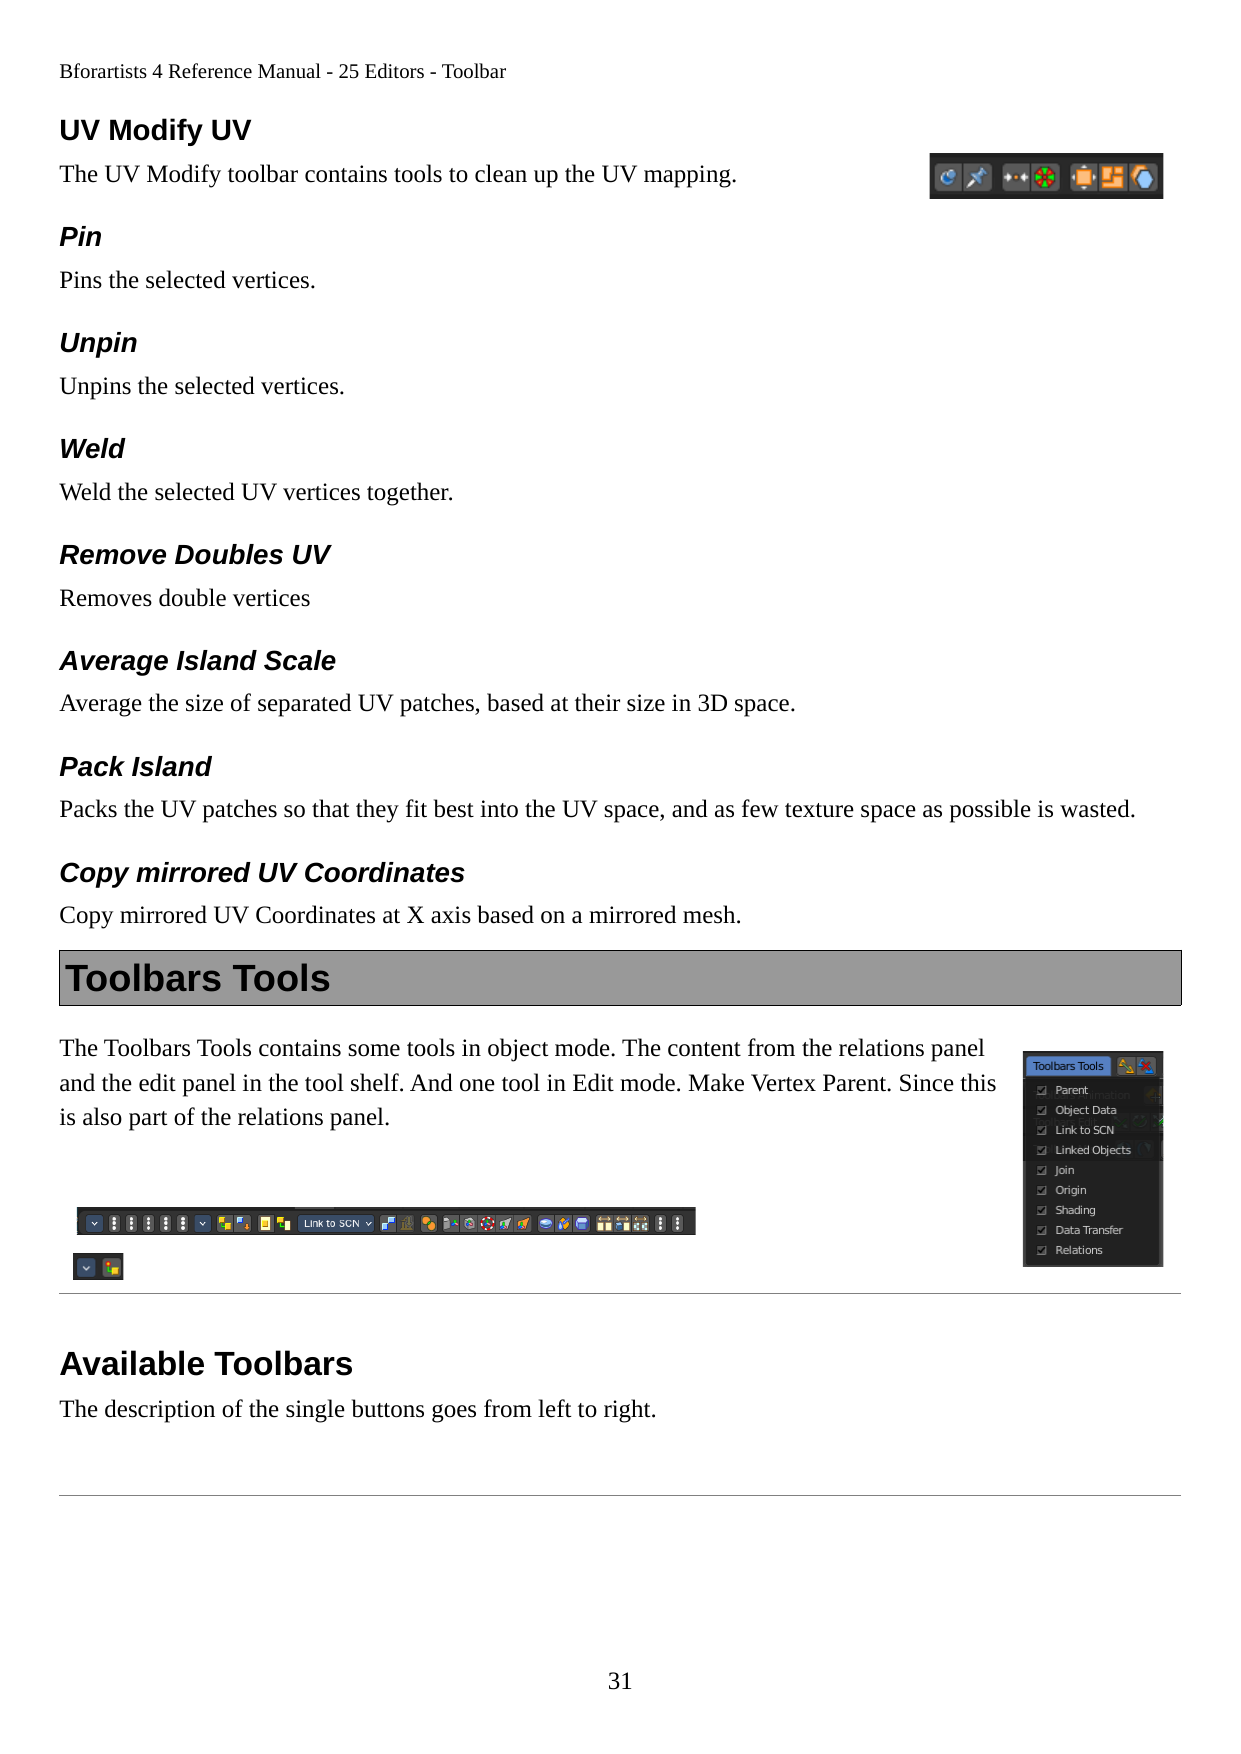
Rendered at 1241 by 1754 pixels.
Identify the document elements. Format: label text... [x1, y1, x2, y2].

picture [929, 153, 1164, 199]
text Weld the selected UV vertices together. [59, 477, 1181, 505]
subtitle Pack Island [59, 750, 1181, 782]
text Pins the selected vertices. [59, 265, 1181, 293]
subtitle Copy mirrored UV Coordinates [59, 856, 1181, 888]
table_header Toolbars Tools [60, 951, 1181, 1005]
text Average the size of separated UV patches, based at their size in 3D space. [59, 688, 1181, 717]
text The description of the single buttons goes from left to right. [59, 1394, 1181, 1423]
picture [73, 1253, 124, 1280]
subtitle Pin [59, 220, 1181, 252]
picture [76, 1207, 696, 1235]
subtitle Weld [59, 432, 1181, 464]
subtitle Remove Doubles UV [59, 538, 1181, 570]
subtitle Available Toolbars [59, 1343, 1181, 1382]
text Removes double vertices [59, 583, 1181, 611]
subtitle Average Island Scale [59, 644, 1181, 676]
subtitle UV Modify UV [59, 113, 1181, 146]
text The Toolbars Tools contains some tools in object mode. The content from the relations panel and the edit panel in the tool shelf. And one tool in Edit mode. Make Vertex Parent. Since this is also part of the relations panel. [59, 1033, 1181, 1131]
subtitle Unpin [59, 326, 1181, 358]
text Packs the UV patches so that they fit best into the UV space, and as few texture space as possible is wasted. [59, 794, 1181, 823]
picture [1022, 1051, 1164, 1267]
text The UV Modify toolbar contains tools to clean up the UV mapping. [59, 159, 929, 188]
text Unpins the selected vertices. [59, 371, 1181, 399]
text Copy mirrored UV Coordinates at X axis based on a mirrored mesh. [59, 900, 1181, 929]
